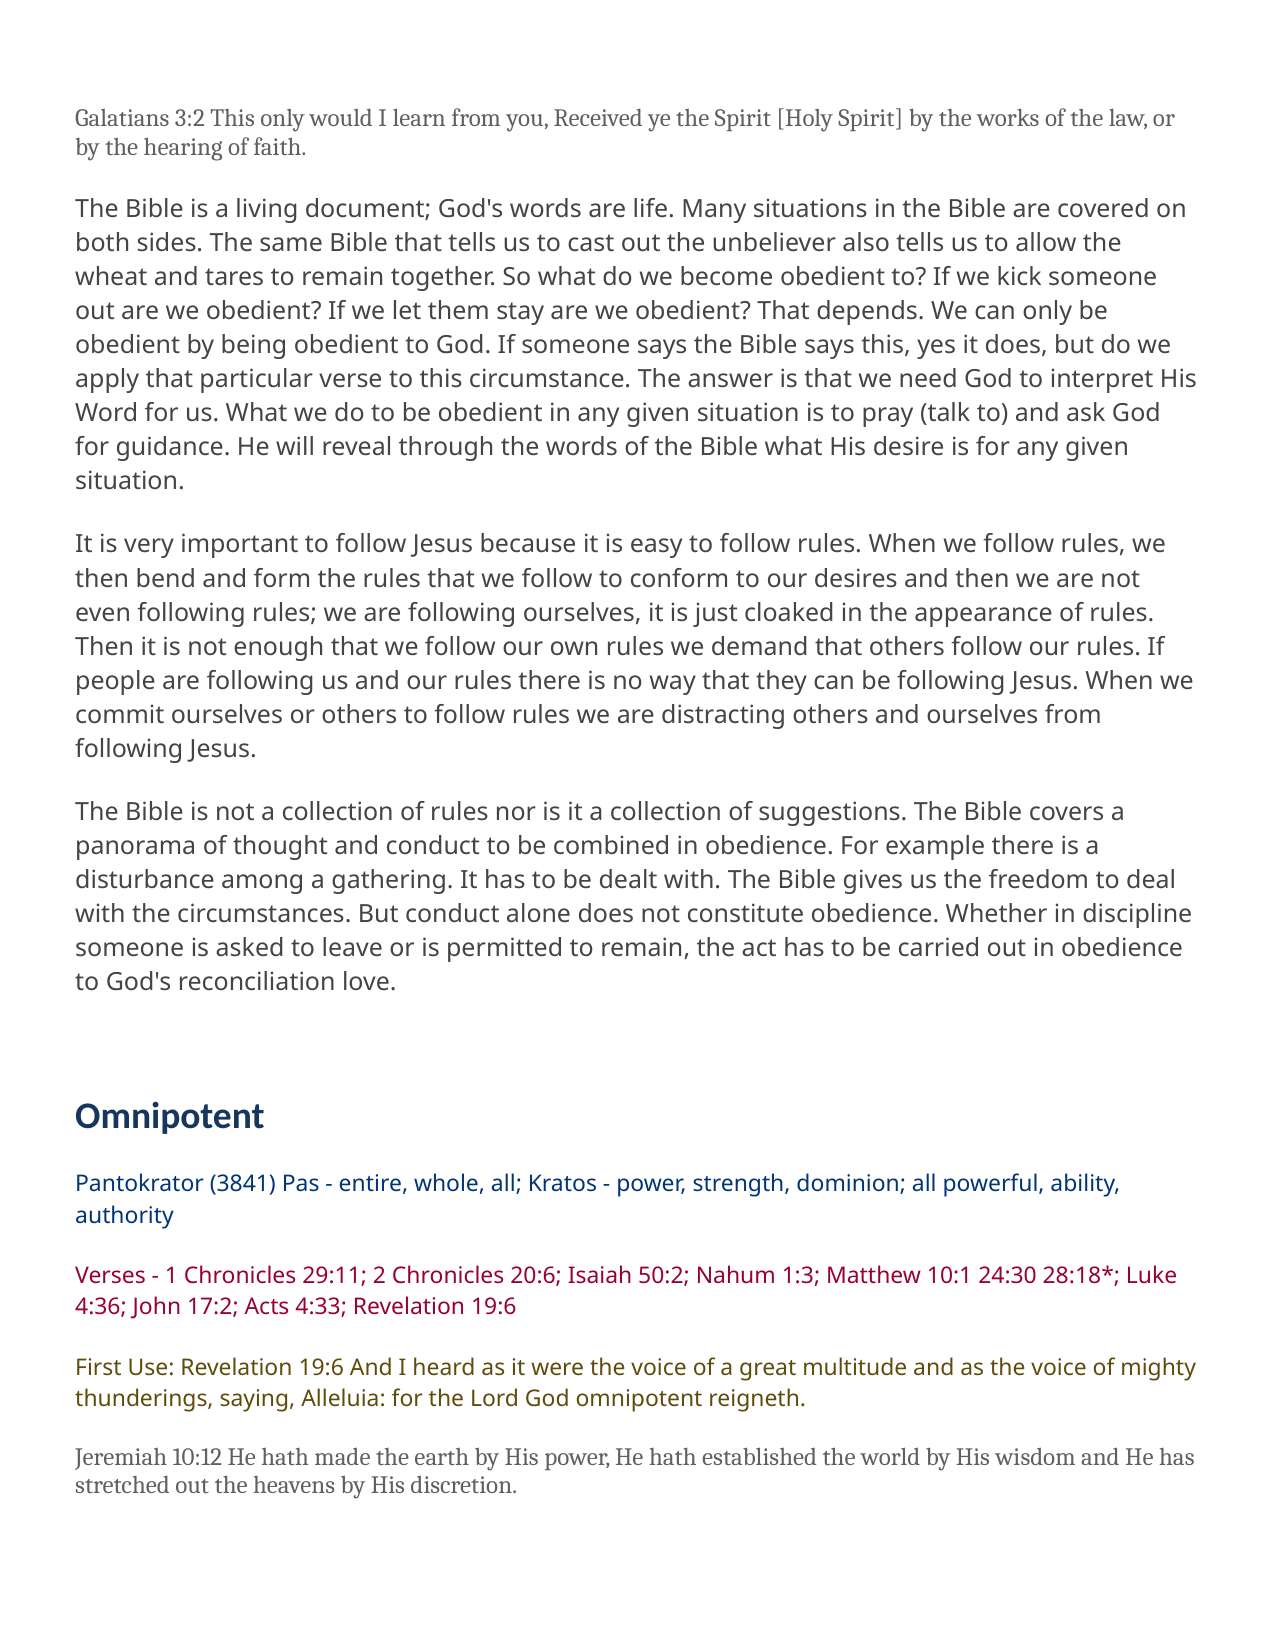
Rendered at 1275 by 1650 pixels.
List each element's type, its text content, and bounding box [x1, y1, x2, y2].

text Jeremiah 10:12 He hath made the earth by His power, He hath established the world by His wisdom and He has stretched out the heavens by His discretion. [75, 1442, 1200, 1500]
text It is very important to follow Jesus because it is easy to follow rules. When we follow rules, we then bend and form the rules that we follow to conform to our desires and then we are not even following rules; we are following ourselves, it is just cloaked in the appearance of rules. Then it is not enough that we follow our own rules we demand that others follow our rules. If people are following us and our rules there is no way that they can be following Jesus. When we commit ourselves or others to follow rules we are distracting others and ourselves from following Jesus. [75, 526, 1200, 764]
text Galatians 3:2 This only would I learn from you, Received ye the Spirit [Holy Spirit] by the works of the law, or by the hearing of faith. [75, 104, 1200, 161]
text First Use: Revelation 19:6 And I heard as it were the voice of a great multitude and as the voice of mighty thunderings, saying, Alleluia: for the Lord God omnipotent reigneth. [75, 1351, 1200, 1413]
subtitle Omnipotent [75, 1092, 1200, 1138]
text The Bible is not a collection of rules nor is it a collection of suggestions. The Bible covers a panorama of thought and conduct to be combined in obedience. For example there is a disturbance among a gathering. It has to be dealt with. The Bible gives us the freedom to deal with the circumstances. But conduct alone does not constitute obedience. Whether in discipline someone is asked to leave or is permitted to remain, the act has to be carried out in obedience to God's reconciliation love. [75, 794, 1200, 998]
text Pantokrator (3841) Pas - entire, whole, all; Kratos - power, strength, dominion; all powerful, ability, authority [75, 1167, 1200, 1230]
text Verses - 1 Chronicles 29:11; 2 Chronicles 20:6; Isaiah 50:2; Nahum 1:3; Matthew 10:1 24:30 28:18*; Luke 4:36; John 17:2; Acts 4:33; Revelation 19:6 [75, 1259, 1200, 1322]
text The Bible is a living document; God's words are life. Many situations in the Bible are covered on both sides. The same Bible that tells us to cast out the unbeliever also tells us to allow the wheat and tares to remain together. So what do we become obedient to? If we kick someone out are we obedient? If we let them stay are we obedient? That depends. We can only be obedient by being obedient to God. If someone says the Bible says this, yes it does, but do we apply that particular verse to this circumstance. The answer is that we need God to interpret His Word for us. What we do to be obedient in any given situation is to pray (talk to) and ask God for guidance. He will reveal through the words of the Bible what His desire is for any given situation. [75, 190, 1200, 497]
